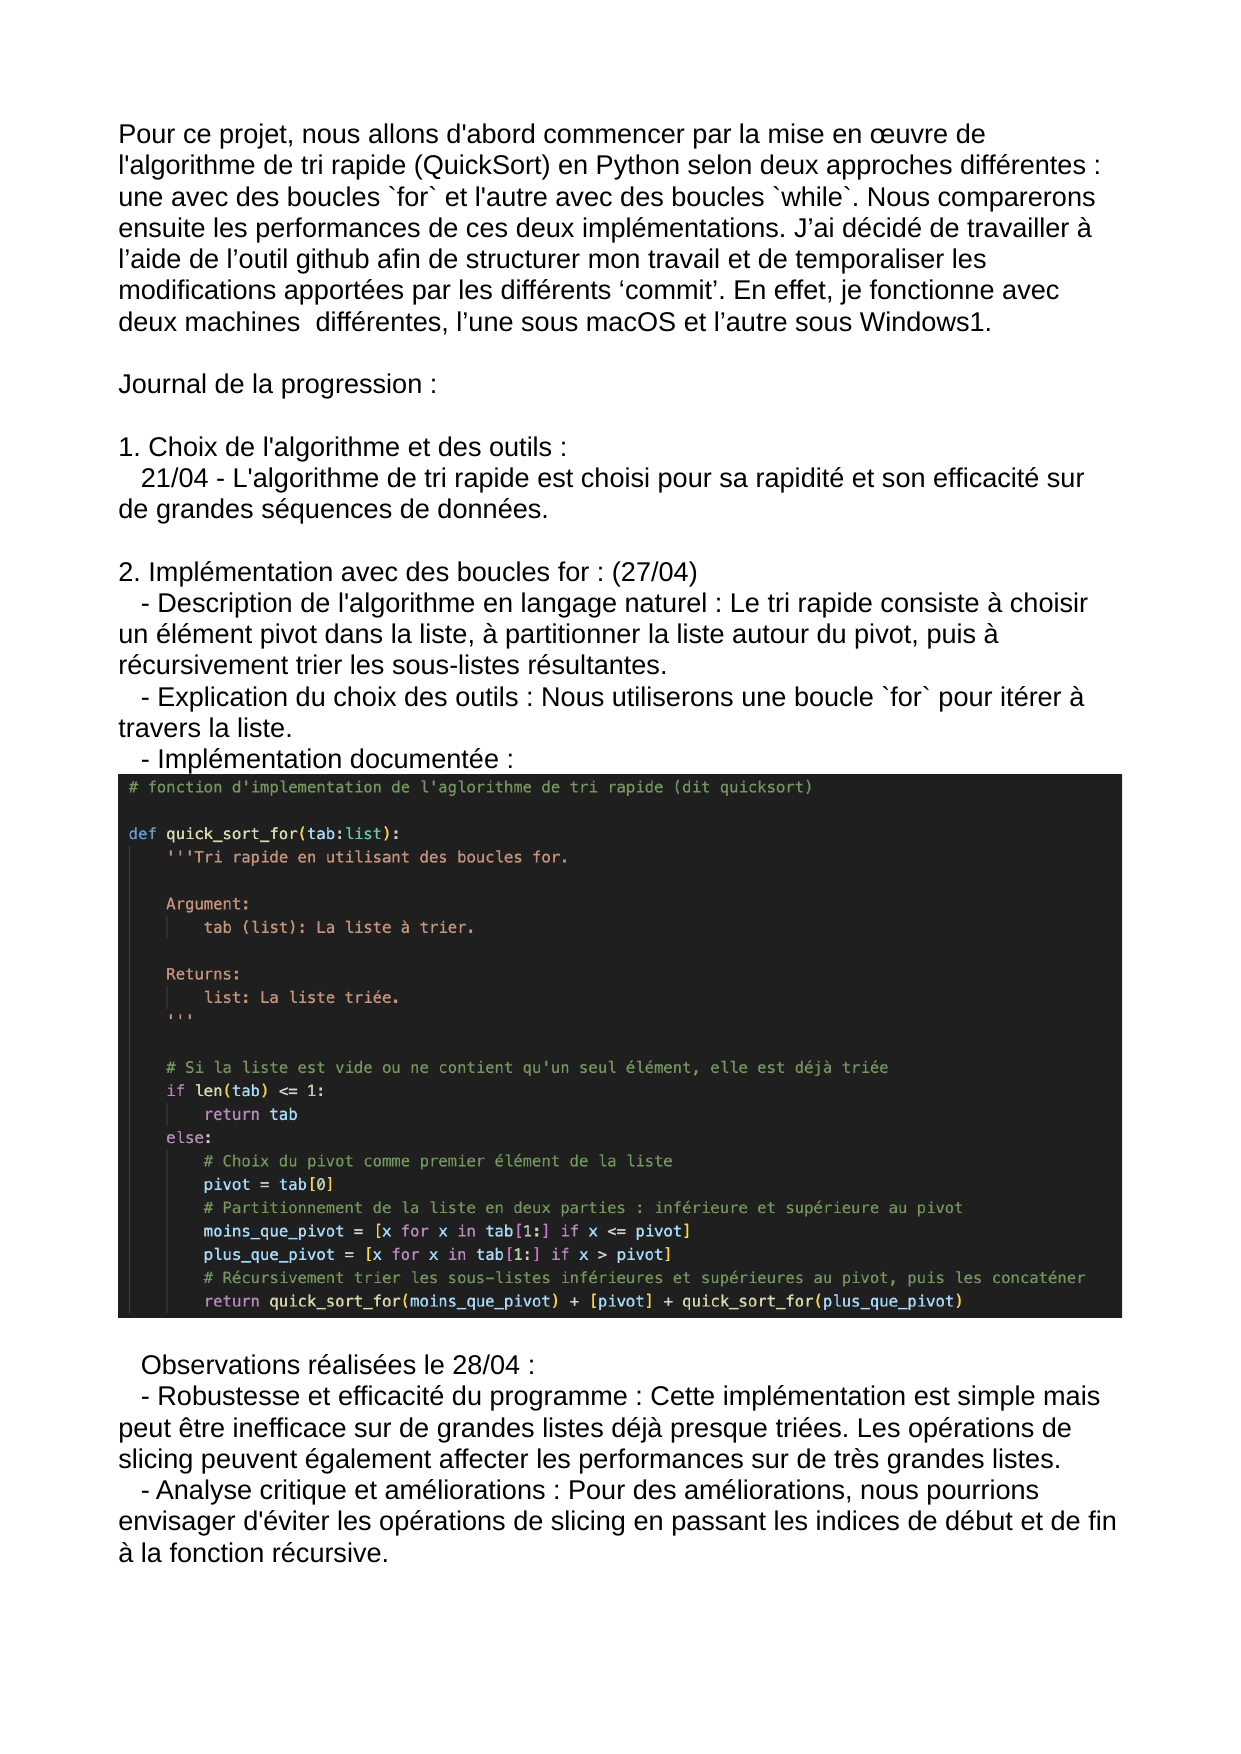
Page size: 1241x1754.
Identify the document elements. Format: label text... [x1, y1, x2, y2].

text - Description de l'algorithme en langage naturel : Le tri rapide consiste à choisir un élément pivot dans la liste, à partitionner la liste autour du pivot, puis à récursivement trier les sous-listes résultantes. [118, 587, 1122, 681]
text 21/04 - L'algorithme de tri rapide est choisi pour sa rapidité et son efficacité sur de grandes séquences de données. [118, 462, 1122, 524]
text Observations réalisées le 28/04 : [118, 1349, 1122, 1380]
picture [118, 774, 1123, 1318]
text Pour ce projet, nous allons d'abord commencer par la mise en œuvre de l'algorithme de tri rapide (QuickSort) en Python selon deux approches différentes : une avec des boucles `for` et l'autre avec des boucles `while`. Nous comparerons ensuite les performances de ces deux implémentations. J’ai décidé de travailler à l’aide de l’outil github afin de structurer mon travail et de temporaliser les modifications apportées par les différents ‘commit’. En effet, je fonctionne avec deux machines différentes, l’une sous macOS et l’autre sous Windows1. [118, 118, 1122, 337]
text - Analyse critique et améliorations : Pour des améliorations, nous pourrions envisager d'éviter les opérations de slicing en passant les indices de début et de fin à la fonction récursive. [118, 1474, 1122, 1568]
text 1. Choix de l'algorithme et des outils : [118, 431, 1122, 462]
text - Robustesse et efficacité du programme : Cette implémentation est simple mais peut être inefficace sur de grandes listes déjà presque triées. Les opérations de slicing peuvent également affecter les performances sur de très grandes listes. [118, 1380, 1122, 1474]
text - Explication du choix des outils : Nous utiliserons une boucle `for` pour itérer à travers la liste. [118, 681, 1122, 743]
text - Implémentation documentée : [118, 743, 1122, 774]
text Journal de la progression : [118, 368, 1122, 399]
text 2. Implémentation avec des boucles for : (27/04) [118, 556, 1122, 587]
